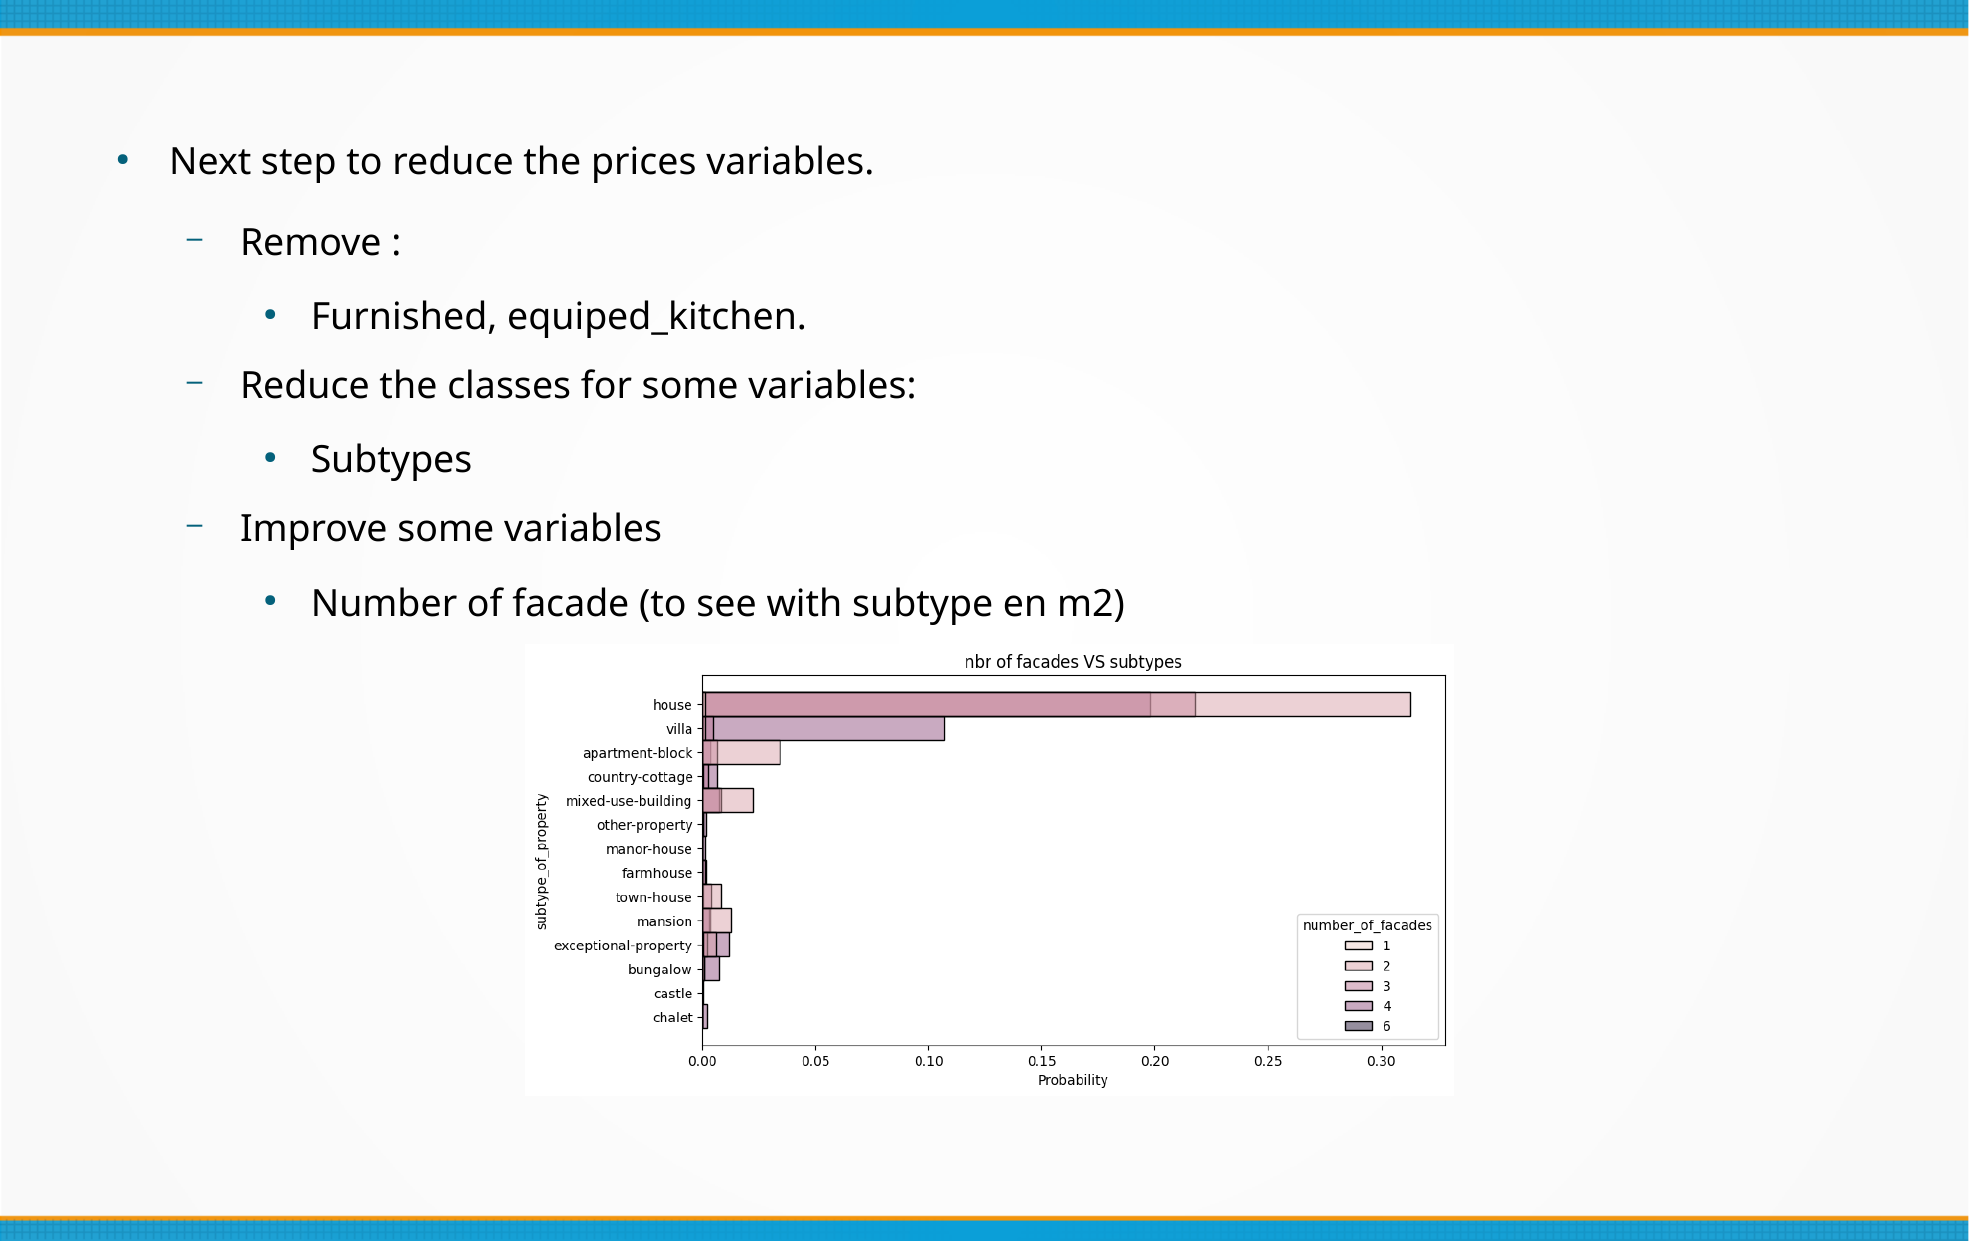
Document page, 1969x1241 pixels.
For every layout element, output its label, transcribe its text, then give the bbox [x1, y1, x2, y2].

picture [0, 0, 1969, 1241]
list Next step to reduce the prices variables. Remove : Furnished, equiped_kitchen. Reduce the classes for some variables: Subtypes Improve some variables Number of facade (to see with subtype en m2) [98, 135, 1861, 1081]
